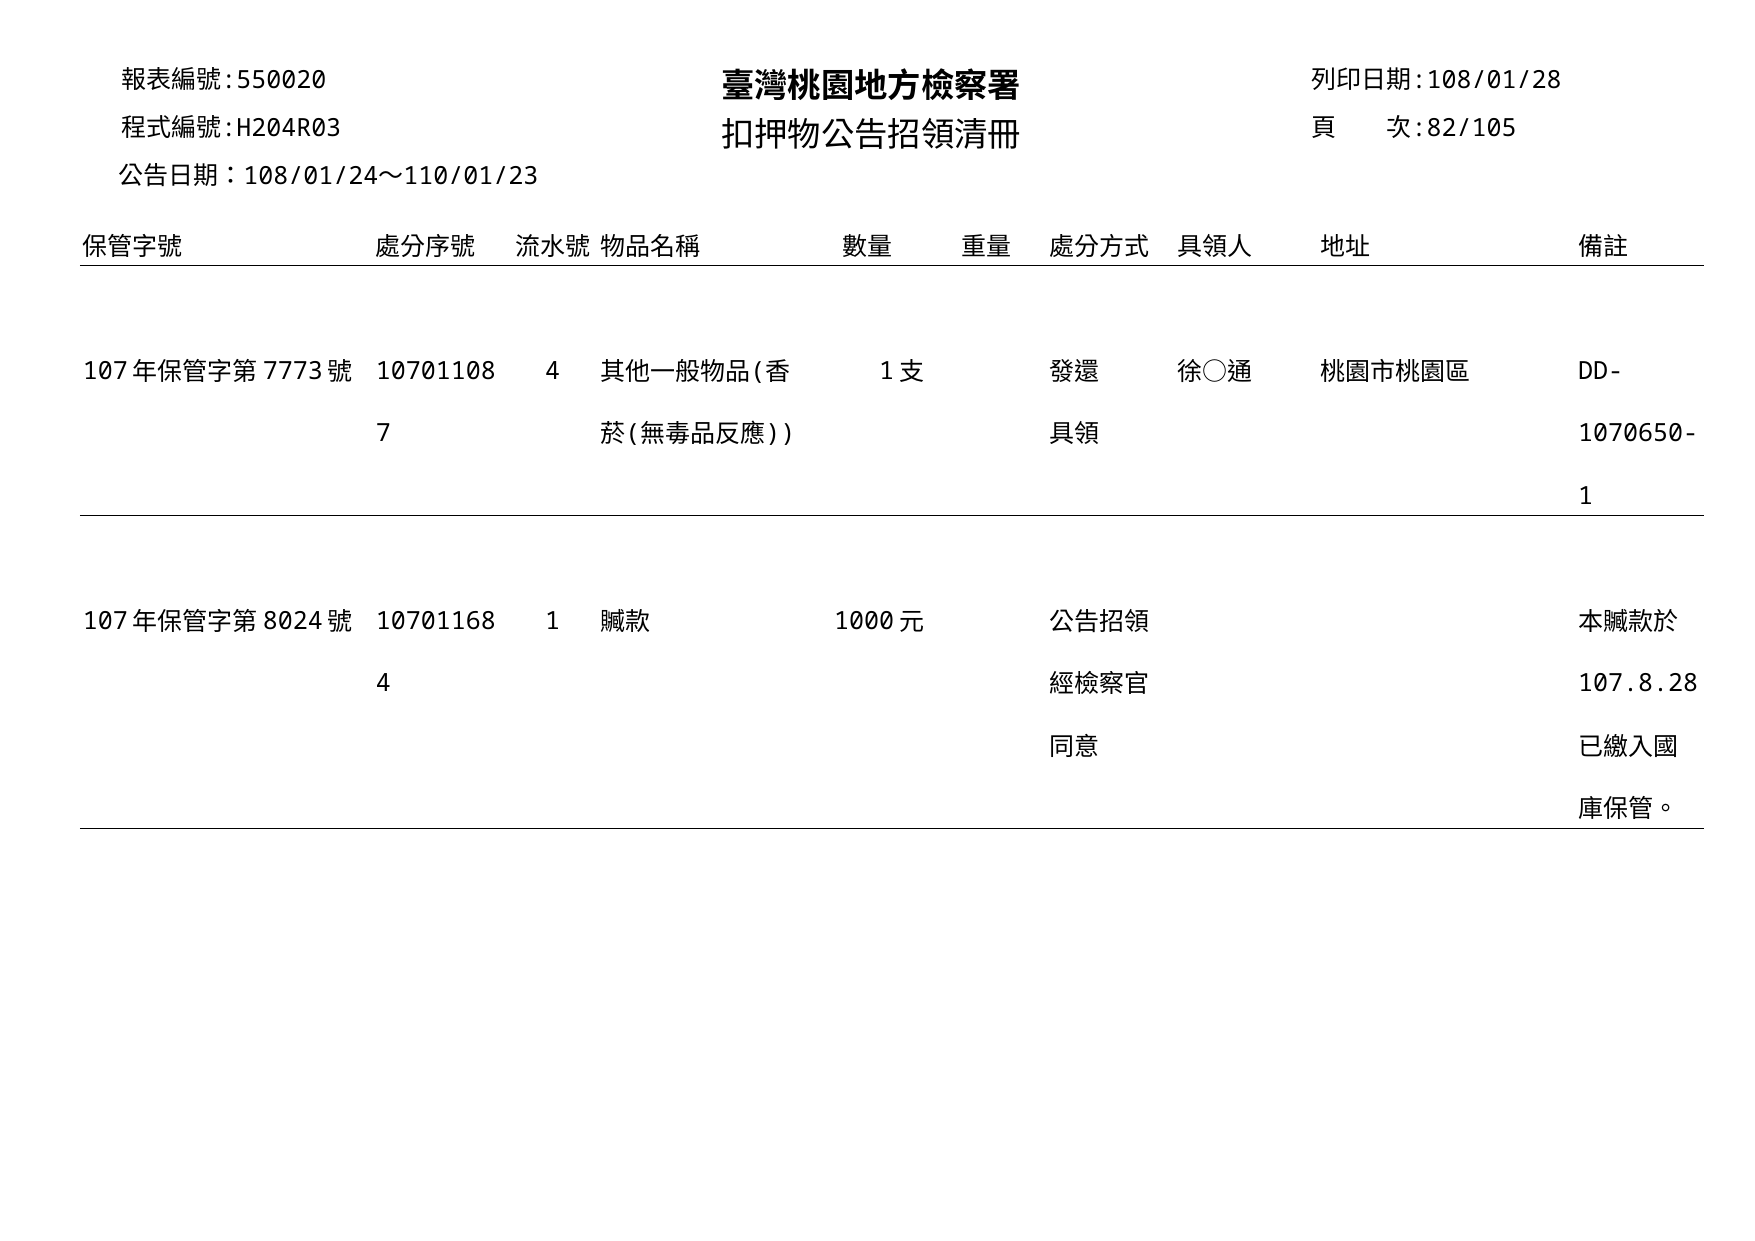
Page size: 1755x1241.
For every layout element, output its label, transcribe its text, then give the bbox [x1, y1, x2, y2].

table_cell 徐○通 [1175, 266, 1317, 515]
table_cell 發還 具領 [1046, 266, 1175, 515]
table_header 處分序號 [373, 203, 507, 265]
table_cell 公告招領經檢察官同意 [1046, 516, 1175, 828]
table_header 備註 [1575, 203, 1704, 265]
table_cell DD-1070650-1 [1575, 266, 1704, 515]
table_header 具領人 [1175, 203, 1317, 265]
table_header 物品名稱 [597, 203, 807, 265]
table_cell [1317, 516, 1575, 828]
table_cell 107011684 [373, 516, 507, 828]
table_cell [927, 266, 1046, 515]
table_cell 贓款 [597, 516, 807, 828]
table_cell [1175, 516, 1317, 828]
table_cell 107年保管字第7773號 [80, 266, 373, 515]
table_cell 其他一般物品(香菸(無毒品反應)) [597, 266, 807, 515]
table_cell 107年保管字第8024號 [80, 516, 373, 828]
table_header 流水號 [507, 203, 597, 265]
table_cell 107011087 [373, 266, 507, 515]
table_cell 本贓款於107.8.28已繳入國庫保管。 [1575, 516, 1704, 828]
table_header 處分方式 [1046, 203, 1175, 265]
table_cell 4 [507, 266, 597, 515]
table_cell 1 [507, 516, 597, 828]
table_cell 1000元 [808, 516, 927, 828]
table_header 保管字號 [80, 203, 373, 265]
table_header 地址 [1317, 203, 1575, 265]
table_cell 桃園市桃園區 [1317, 266, 1575, 515]
table_cell 1支 [808, 266, 927, 515]
table_cell [927, 516, 1046, 828]
table_header 重量 [927, 203, 1046, 265]
table_header 數量 [808, 203, 927, 265]
